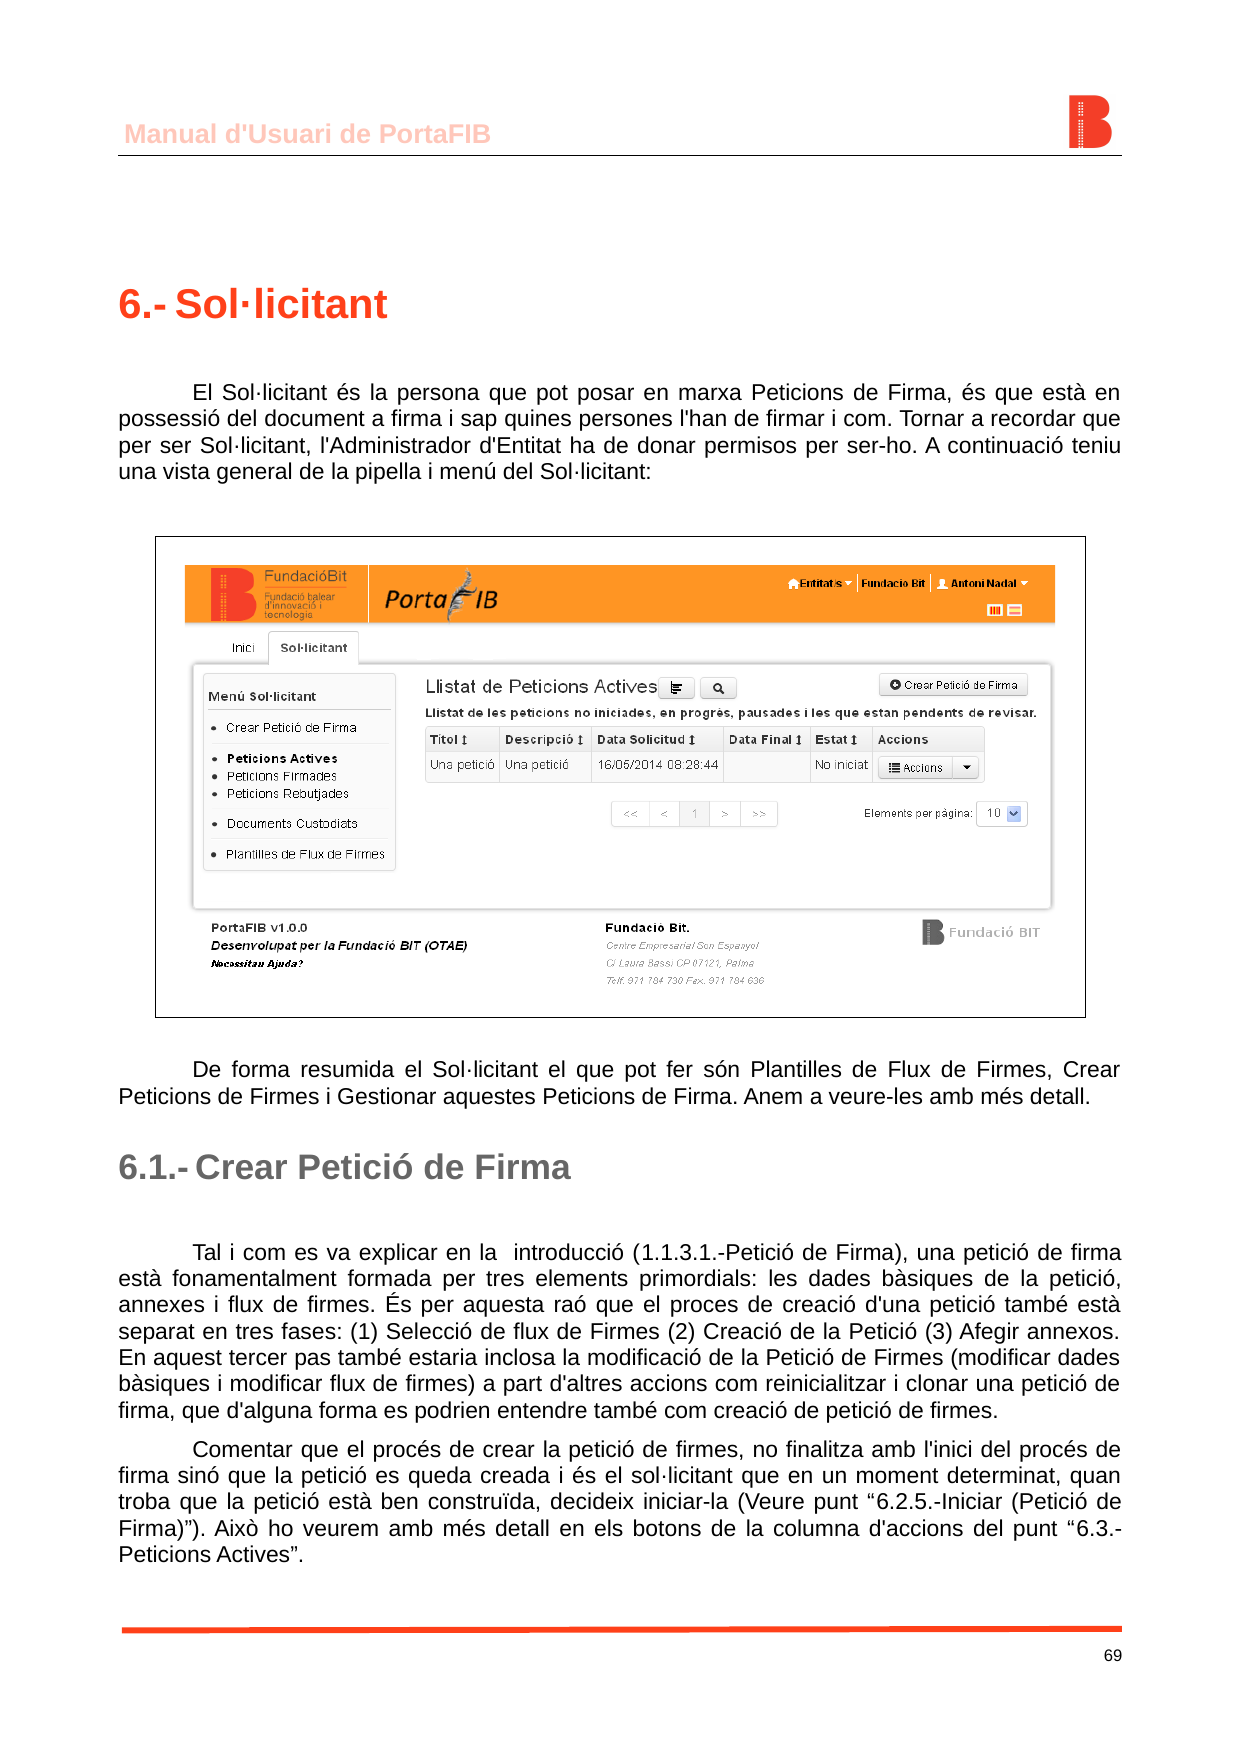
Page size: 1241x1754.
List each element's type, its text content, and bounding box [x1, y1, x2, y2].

text Tal i com es va explicar en la introducció (1.1.3.1.-Petició de Firma), una petició de firma està fonamentalment formada per tres elements primordials: les dades bàsiques de la petició, annexes i flux de firmes. És per aquesta raó que el proces de creació d'una petició també està separat en tres fases: (1) Selecció de flux de Firmes (2) Creació de la Petició (3) Afegir annexos. En aquest tercer pas també estaria inclosa la modificació de la Petició de Firmes (modificar dades bàsiques i modificar flux de firmes) a part d'altres accions com reinicialitzar i clonar una petició de firma, que d'alguna forma es podrien entendre també com creació de petició de firmes. [118, 1239, 1122, 1423]
text El Sol·licitant és la persona que pot posar en marxa Peticions de Firma, és que està en possessió del document a firma i sap quines persones l'han de firmar i com. Tornar a recordar que per ser Sol·licitant, l'Administrador d'Entitat ha de donar permisos per ser-ho. A continuació teniu una vista general de la pipella i menú del Sol·licitant: [118, 379, 1122, 484]
picture [184, 565, 1056, 988]
picture [1063, 94, 1117, 150]
subtitle Crear Petició de Firma [118, 1147, 1122, 1187]
subtitle Sol·licitant [118, 279, 1122, 327]
text Comentar que el procés de crear la petició de firmes, no finalitza amb l'inici del procés de firma sinó que la petició es queda creada i és el sol·licitant que en un moment determinat, quan troba que la petició està ben construïda, decideix iniciar-la (Veure punt “6.2.5.-Iniciar (Petició de Firma)”). Això ho veurem amb més detall en els botons de la columna d'accions del punt “6.3.-Peticions Actives”. [118, 1436, 1122, 1567]
text De forma resumida el Sol·licitant el que pot fer són Plantilles de Flux de Firmes, Crear Peticions de Firmes i Gestionar aquestes Peticions de Firma. Anem a veure-les amb més detall. [118, 1056, 1122, 1109]
